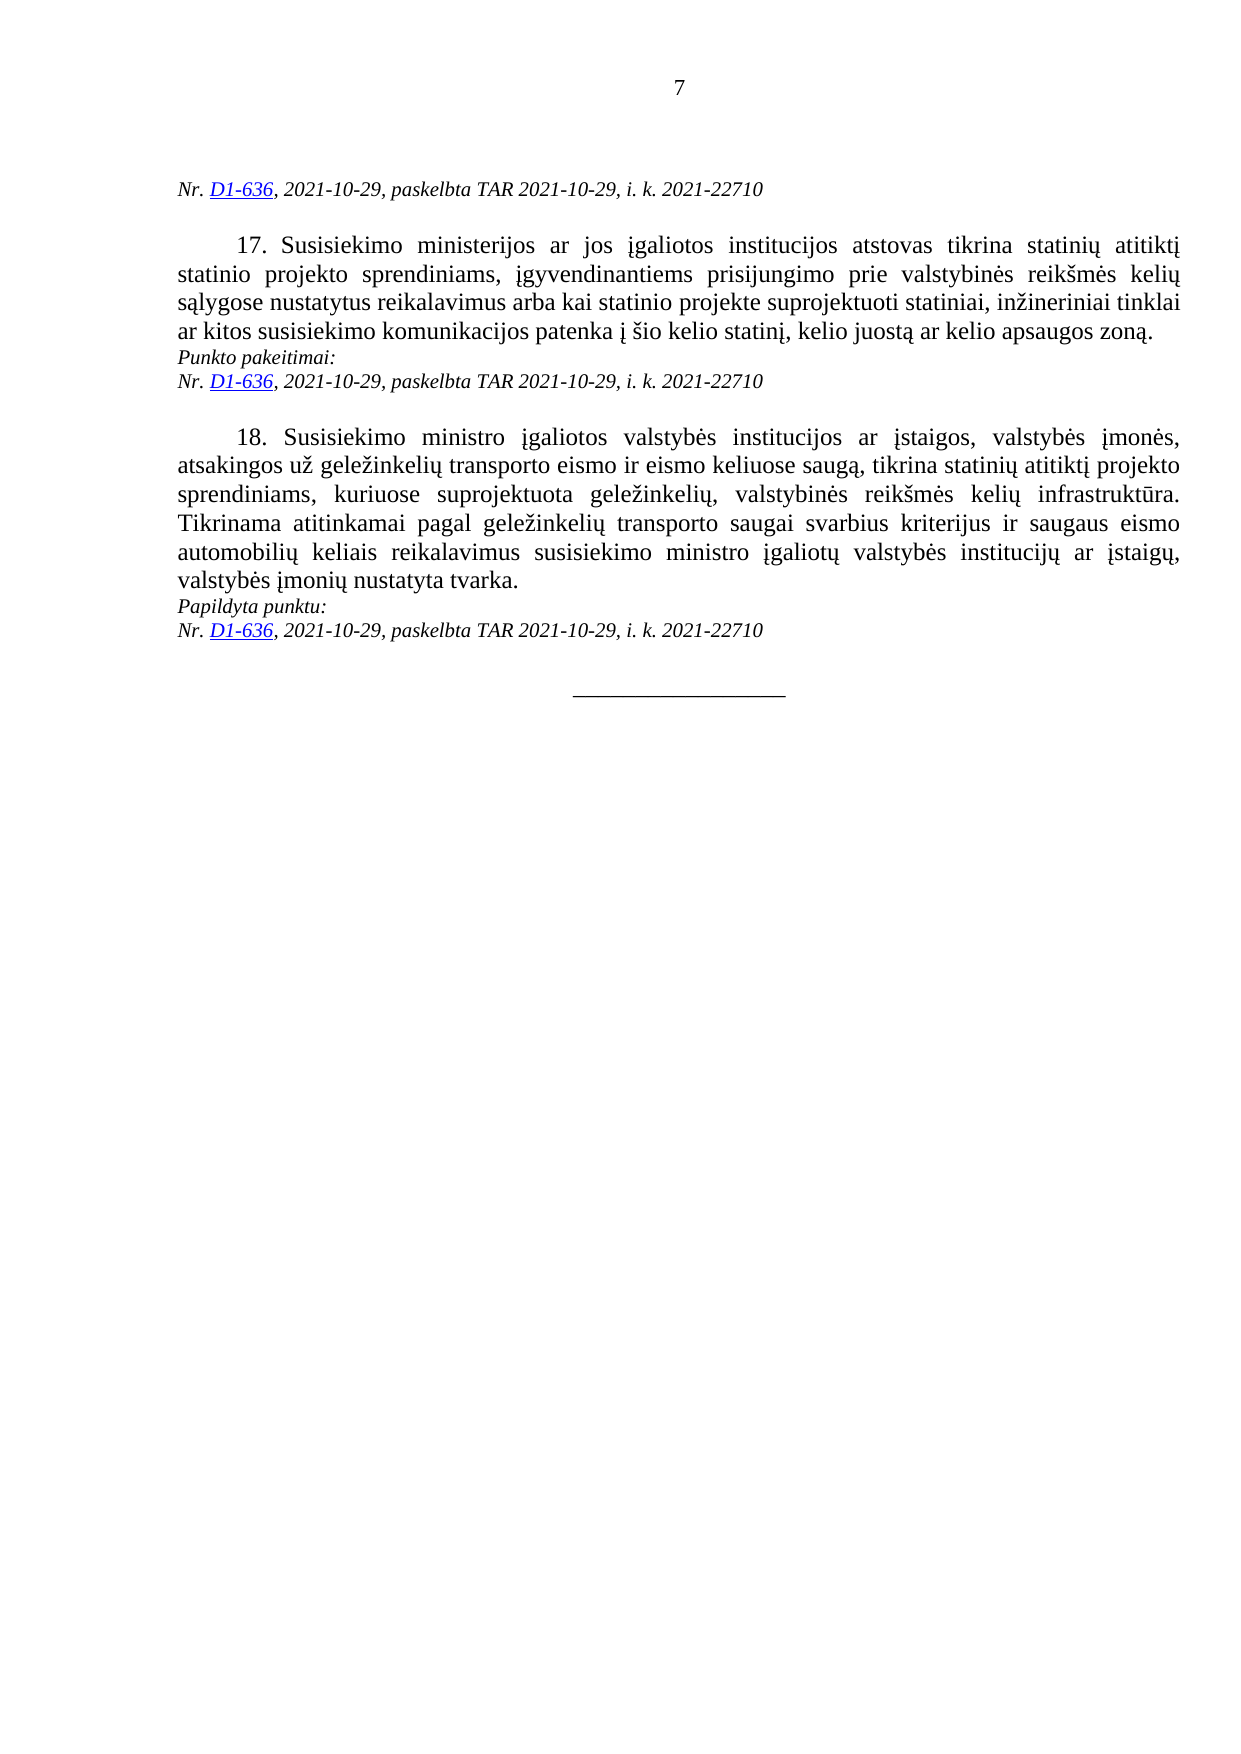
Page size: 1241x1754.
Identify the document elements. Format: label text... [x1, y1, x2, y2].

text 18. Susisiekimo ministro įgaliotos valstybės institucijos ar įstaigos, valstybės įmonės, atsakingos už geležinkelių transporto eismo ir eismo keliuose saugą, tikrina statinių atitiktį projekto sprendiniams, kuriuose suprojektuota geležinkelių, valstybinės reikšmės kelių infrastruktūra. Tikrinama atitinkamai pagal geležinkelių transporto saugai svarbius kriterijus ir saugaus eismo automobilių keliais reikalavimus susisiekimo ministro įgaliotų valstybės institucijų ar įstaigų, valstybės įmonių nustatyta tvarka. [177, 422, 1181, 594]
text Papildyta punktu: [177, 594, 1181, 618]
text Nr. D1-636, 2021-10-29, paskelbta TAR 2021-10-29, i. k. 2021-22710 [177, 177, 1181, 201]
text Nr. D1-636, 2021-10-29, paskelbta TAR 2021-10-29, i. k. 2021-22710 [177, 369, 1181, 393]
text Punkto pakeitimai: [177, 345, 1181, 369]
text 17. Susisiekimo ministerijos ar jos įgaliotos institucijos atstovas tikrina statinių atitiktį statinio projekto sprendiniams, įgyvendinantiems prisijungimo prie valstybinės reikšmės kelių sąlygose nustatytus reikalavimus arba kai statinio projekte suprojektuoti statiniai, inžineriniai tinklai ar kitos susisiekimo komunikacijos patenka į šio kelio statinį, kelio juostą ar kelio apsaugos zoną. [177, 230, 1181, 345]
text Nr. D1-636, 2021-10-29, paskelbta TAR 2021-10-29, i. k. 2021-22710 [177, 618, 1181, 642]
text _________________ [177, 671, 1181, 700]
